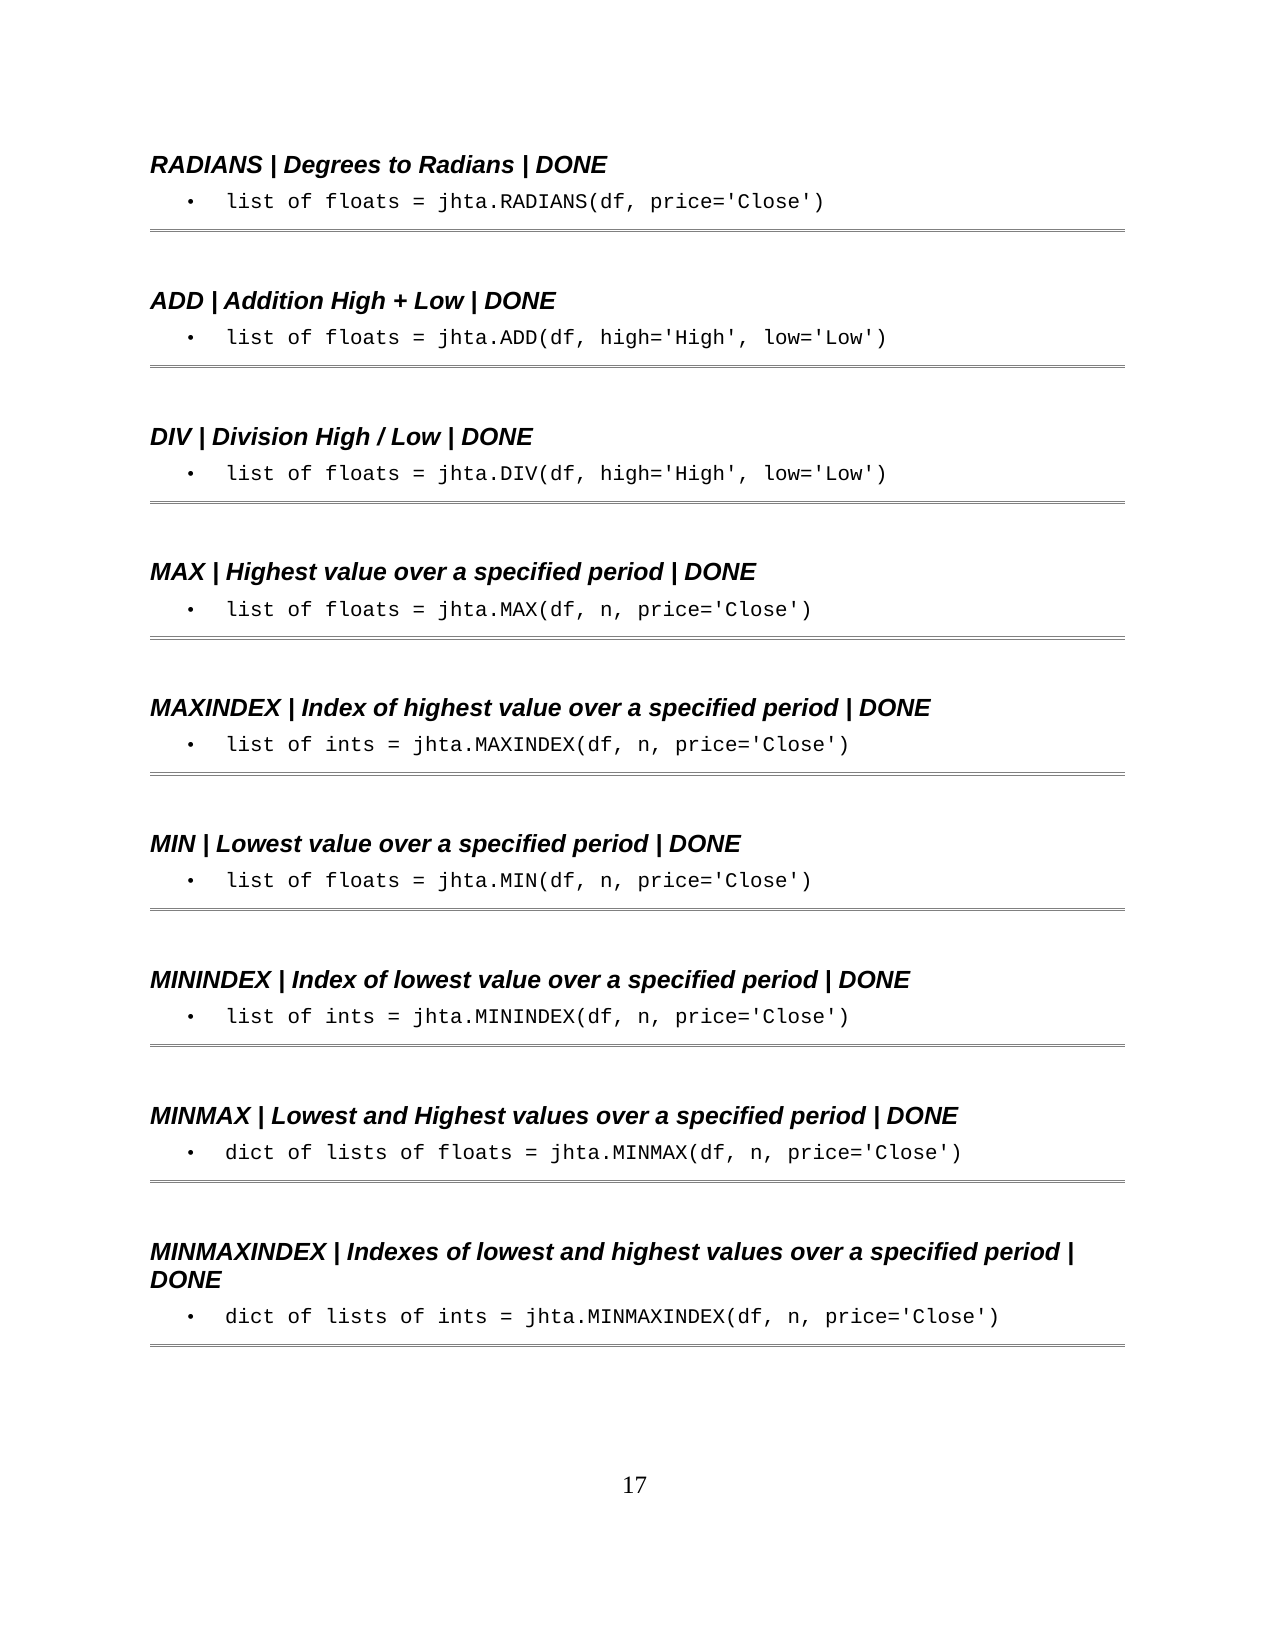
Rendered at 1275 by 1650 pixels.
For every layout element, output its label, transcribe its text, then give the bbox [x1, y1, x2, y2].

list list of ints = jhta.MAXINDEX(df, n, price='Close') [187, 734, 1125, 758]
subtitle MIN | Lowest value over a specified period | DONE [150, 829, 1125, 858]
list list of floats = jhta.ADD(df, high='High', low='Low') [187, 327, 1125, 351]
list list of floats = jhta.MIN(df, n, price='Close') [187, 870, 1125, 894]
subtitle RADIANS | Degrees to Radians | DONE [150, 150, 1125, 178]
subtitle MAX | Highest value over a specified period | DONE [150, 557, 1125, 586]
list list of floats = jhta.DIV(df, high='High', low='Low') [187, 463, 1125, 486]
subtitle MININDEX | Index of lowest value over a specified period | DONE [150, 965, 1125, 993]
list dict of lists of ints = jhta.MINMAXINDEX(df, n, price='Close') [187, 1306, 1125, 1330]
list list of ints = jhta.MININDEX(df, n, price='Close') [187, 1006, 1125, 1030]
subtitle MINMAX | Lowest and Highest values over a specified period | DONE [150, 1101, 1125, 1129]
subtitle MINMAXINDEX | Indexes of lowest and highest values over a specified period | DONE [150, 1237, 1125, 1294]
subtitle MAXINDEX | Index of highest value over a specified period | DONE [150, 693, 1125, 722]
list list of floats = jhta.RADIANS(df, price='Close') [187, 191, 1125, 215]
list list of floats = jhta.MAX(df, n, price='Close') [187, 598, 1125, 622]
subtitle DIV | Division High / Low | DONE [150, 422, 1125, 450]
list dict of lists of floats = jhta.MINMAX(df, n, price='Close') [187, 1142, 1125, 1166]
subtitle ADD | Addition High + Low | DONE [150, 286, 1125, 314]
